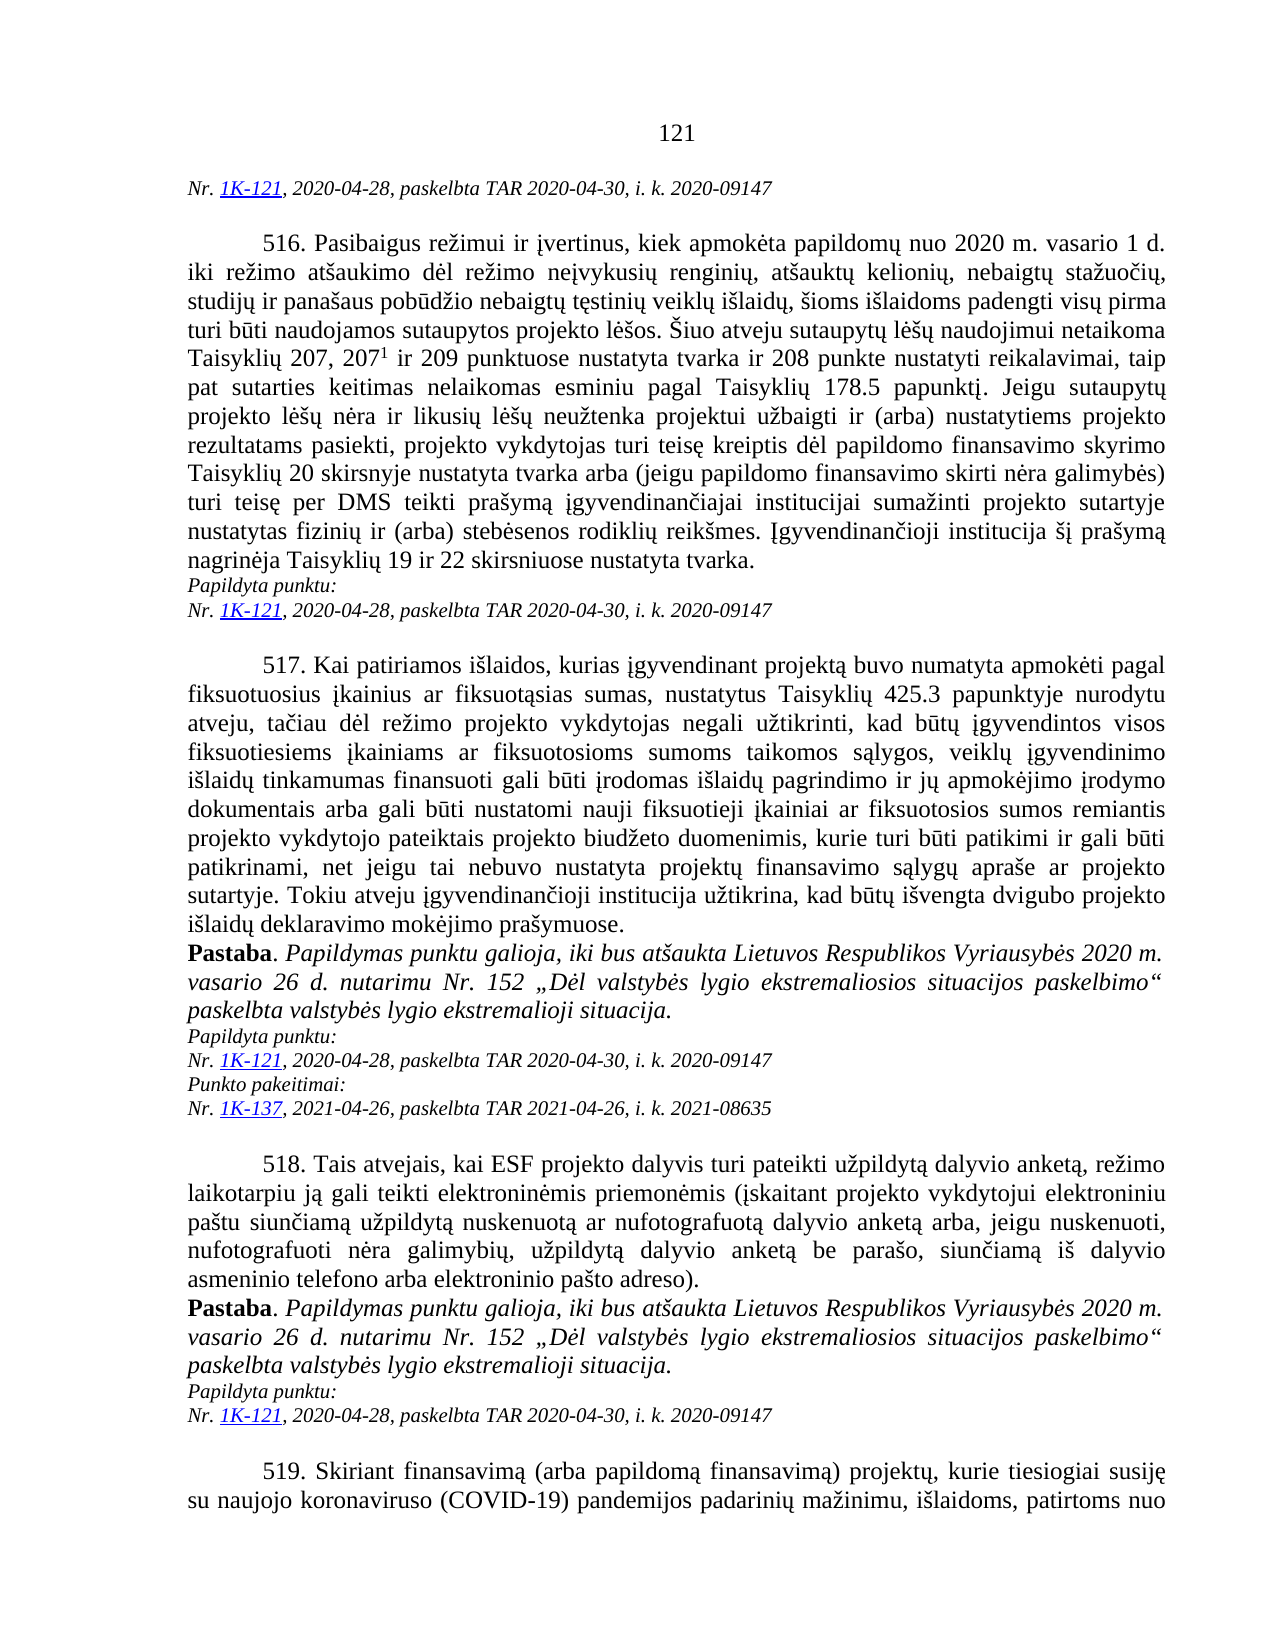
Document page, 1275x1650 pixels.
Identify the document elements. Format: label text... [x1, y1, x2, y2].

text 517. Kai patiriamos išlaidos, kurias įgyvendinant projektą buvo numatyta apmokėti pagal fiksuotuosius įkainius ar fiksuotąsias sumas, nustatytus Taisyklių 425.3 papunktyje nurodytu atveju, tačiau dėl režimo projekto vykdytojas negali užtikrinti, kad būtų įgyvendintos visos fiksuotiesiems įkainiams ar fiksuotosioms sumoms taikomos sąlygos, veiklų įgyvendinimo išlaidų tinkamumas finansuoti gali būti įrodomas išlaidų pagrindimo ir jų apmokėjimo įrodymo dokumentais arba gali būti nustatomi nauji fiksuotieji įkainiai ar fiksuotosios sumos remiantis projekto vykdytojo pateiktais projekto biudžeto duomenimis, kurie turi būti patikimi ir gali būti patikrinami, net jeigu tai nebuvo nustatyta projektų finansavimo sąlygų apraše ar projekto sutartyje. Tokiu atveju įgyvendinančioji institucija užtikrina, kad būtų išvengta dvigubo projekto išlaidų deklaravimo mokėjimo prašymuose. [187, 650, 1167, 938]
text 519. Skiriant finansavimą (arba papildomą finansavimą) projektų, kurie tiesiogiai susiję su naujojo koronaviruso (COVID-19) pandemijos padarinių mažinimu, išlaidoms, patirtoms nuo [187, 1456, 1167, 1513]
text Nr. 1K-121, 2020-04-28, paskelbta TAR 2020-04-30, i. k. 2020-09147 [187, 1403, 1167, 1427]
text Papildyta punktu: [187, 1379, 1167, 1403]
text Pastaba. Papildymas punktu galioja, iki bus atšaukta Lietuvos Respublikos Vyriausybės 2020 m. vasario 26 d. nutarimu Nr. 152 „Dėl valstybės lygio ekstremaliosios situacijos paskelbimo“ paskelbta valstybės lygio ekstremalioji situacija. [187, 938, 1167, 1024]
text Nr. 1K-137, 2021-04-26, paskelbta TAR 2021-04-26, i. k. 2021-08635 [187, 1096, 1167, 1120]
text Punkto pakeitimai: [187, 1072, 1167, 1096]
text Nr. 1K-121, 2020-04-28, paskelbta TAR 2020-04-30, i. k. 2020-09147 [187, 176, 1167, 200]
text 516. Pasibaigus režimui ir įvertinus, kiek apmokėta papildomų nuo 2020 m. vasario 1 d. iki režimo atšaukimo dėl režimo neįvykusių renginių, atšauktų kelionių, nebaigtų stažuočių, studijų ir panašaus pobūdžio nebaigtų tęstinių veiklų išlaidų, šioms išlaidoms padengti visų pirma turi būti naudojamos sutaupytos projekto lėšos. Šiuo atveju sutaupytų lėšų naudojimui netaikoma Taisyklių 207, 2071 ir 209 punktuose nustatyta tvarka ir 208 punkte nustatyti reikalavimai, taip pat sutarties keitimas nelaikomas esminiu pagal Taisyklių 178.5 papunktį. Jeigu sutaupytų projekto lėšų nėra ir likusių lėšų neužtenka projektui užbaigti ir (arba) nustatytiems projekto rezultatams pasiekti, projekto vykdytojas turi teisę kreiptis dėl papildomo finansavimo skyrimo Taisyklių 20 skirsnyje nustatyta tvarka arba (jeigu papildomo finansavimo skirti nėra galimybės) turi teisę per DMS teikti prašymą įgyvendinančiajai institucijai sumažinti projekto sutartyje nustatytas fizinių ir (arba) stebėsenos rodiklių reikšmes. Įgyvendinančioji institucija šį prašymą nagrinėja Taisyklių 19 ir 22 skirsniuose nustatyta tvarka. [187, 228, 1167, 573]
text Pastaba. Papildymas punktu galioja, iki bus atšaukta Lietuvos Respublikos Vyriausybės 2020 m. vasario 26 d. nutarimu Nr. 152 „Dėl valstybės lygio ekstremaliosios situacijos paskelbimo“ paskelbta valstybės lygio ekstremalioji situacija. [187, 1293, 1167, 1379]
text Papildyta punktu: [187, 1024, 1167, 1048]
text Nr. 1K-121, 2020-04-28, paskelbta TAR 2020-04-30, i. k. 2020-09147 [187, 597, 1167, 622]
text Nr. 1K-121, 2020-04-28, paskelbta TAR 2020-04-30, i. k. 2020-09147 [187, 1048, 1167, 1072]
text Papildyta punktu: [187, 573, 1167, 597]
text 518. Tais atvejais, kai ESF projekto dalyvis turi pateikti užpildytą dalyvio anketą, režimo laikotarpiu ją gali teikti elektroninėmis priemonėmis (įskaitant projekto vykdytojui elektroniniu paštu siunčiamą užpildytą nuskenuotą ar nufotografuotą dalyvio anketą arba, jeigu nuskenuoti, nufotografuoti nėra galimybių, užpildytą dalyvio anketą be parašo, siunčiamą iš dalyvio asmeninio telefono arba elektroninio pašto adreso). [187, 1149, 1167, 1293]
